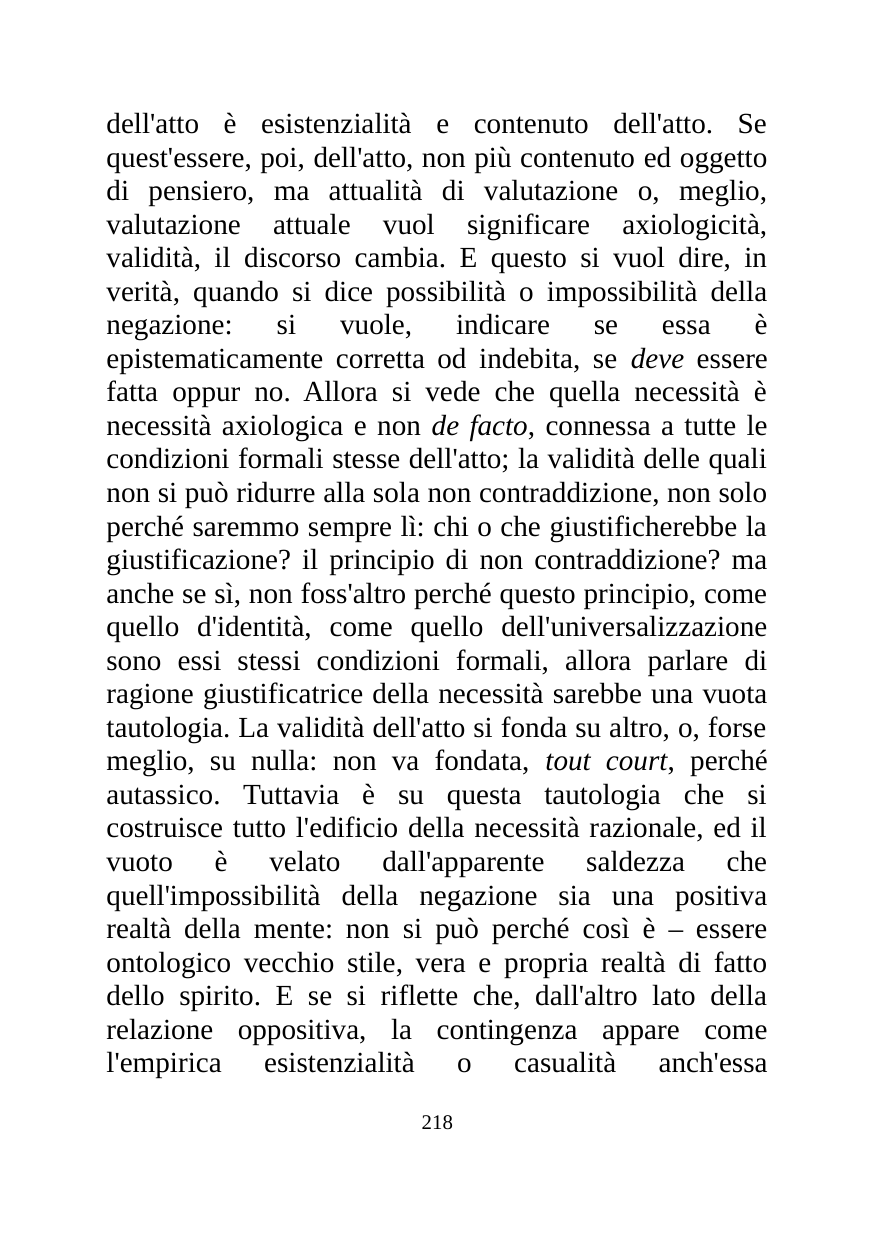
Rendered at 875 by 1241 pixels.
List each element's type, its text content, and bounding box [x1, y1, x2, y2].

text dell'atto è esistenzialità e contenuto dell'atto. Se quest'essere, poi, dell'atto, non più contenuto ed oggetto di pensiero, ma attualità di valutazione o, meglio, valutazione attuale vuol significare axiologicità, validità, il discorso cambia. E questo si vuol dire, in verità, quando si dice possibilità o impossibilità della negazione: si vuole, indicare se essa è epistematicamente corretta od indebita, se deve essere fatta oppur no. Allora si vede che quella necessità è necessità axiologica e non de facto, connessa a tutte le condizioni formali stesse dell'atto; la validità delle quali non si può ridurre alla sola non contraddizione, non solo perché saremmo sempre lì: chi o che giustificherebbe la giustificazione? il principio di non contraddizione? ma anche se sì, non foss'altro perché questo principio, come quello d'identità, come quello dell'universalizzazione sono essi stessi condizioni formali, allora parlare di ragione giustificatrice della necessità sarebbe una vuota tautologia. La validità dell'atto si fonda su altro, o, forse meglio, su nulla: non va fondata, tout court, perché autassico. Tuttavia è su questa tautologia che si costruisce tutto l'edificio della necessità razionale, ed il vuoto è velato dall'apparente saldezza che quell'impossibilità della negazione sia una positiva realtà della mente: non si può perché così è – essere ontologico vecchio stile, vera e propria realtà di fatto dello spirito. E se si riflette che, dall'altro lato della relazione oppositiva, la contingenza appare come l'empirica esistenzialità o casualità anch'essa [106, 106, 768, 1079]
